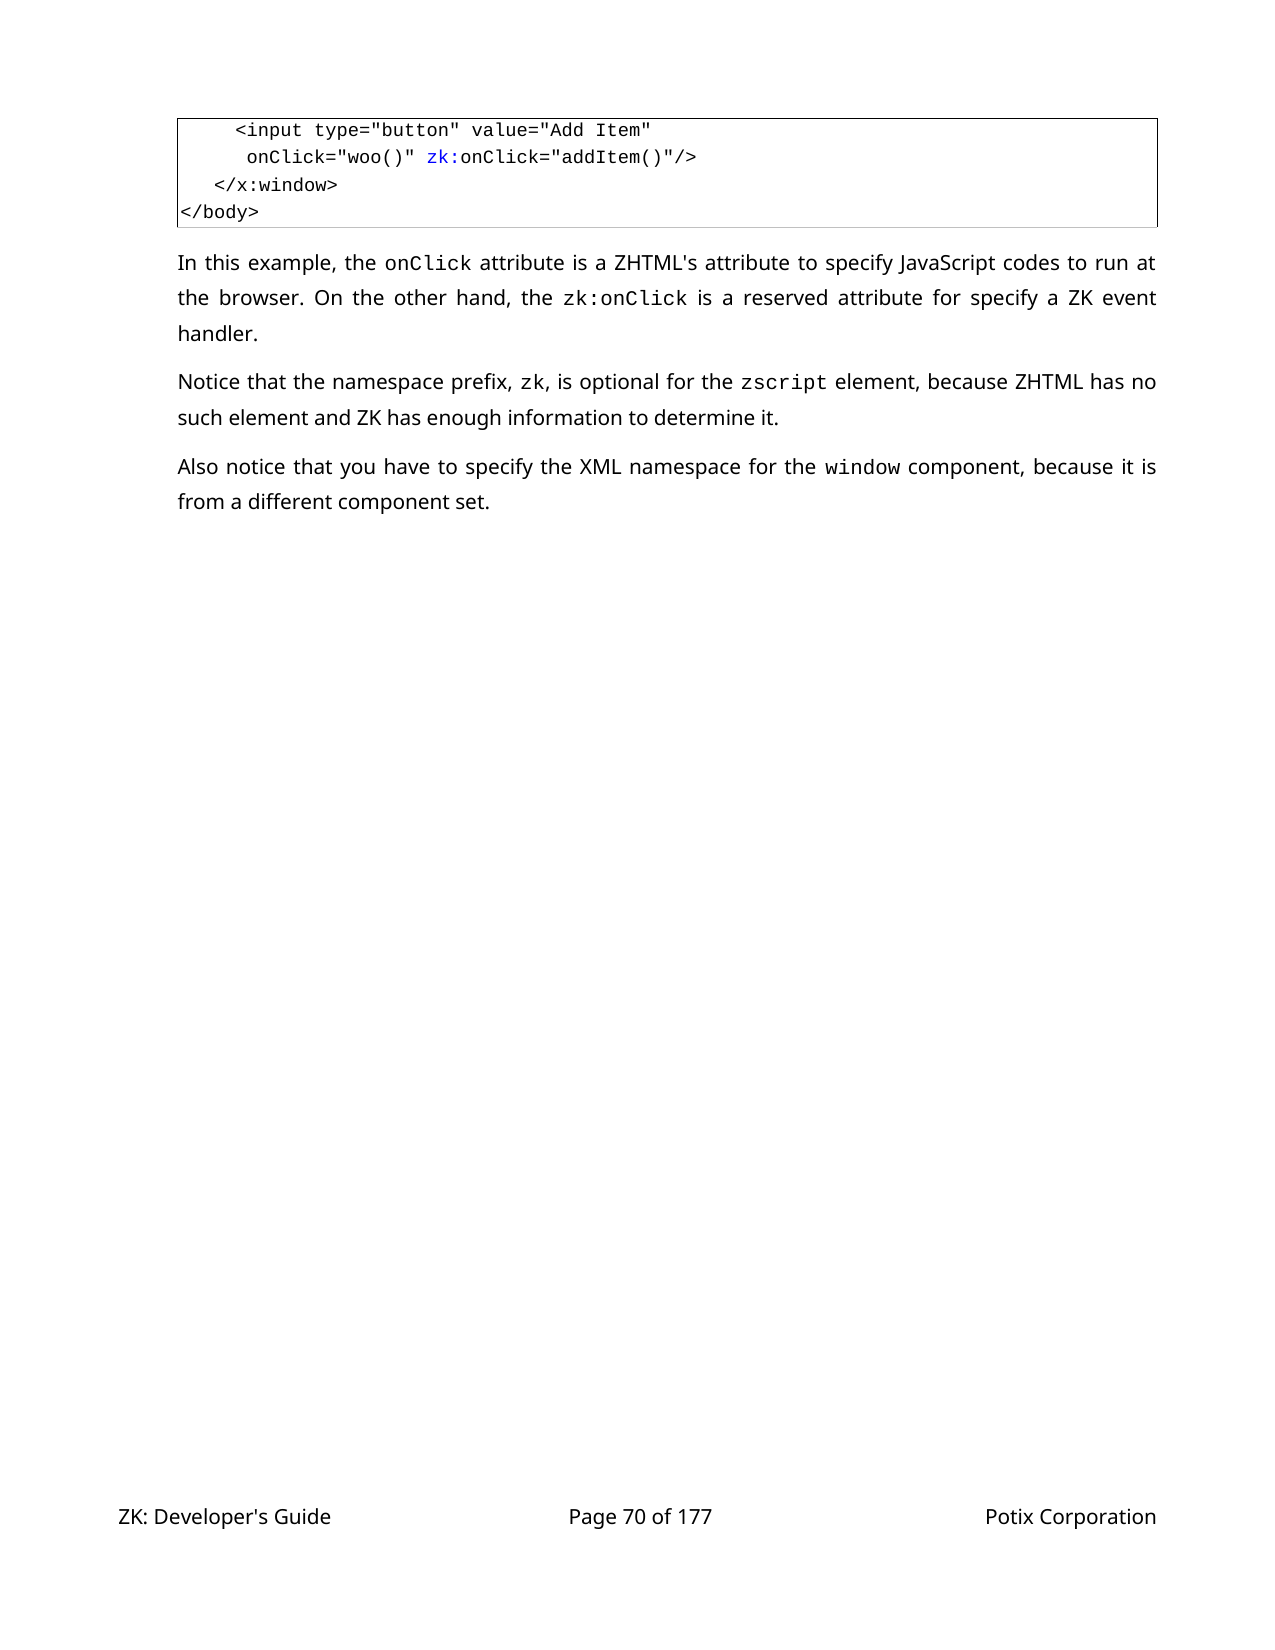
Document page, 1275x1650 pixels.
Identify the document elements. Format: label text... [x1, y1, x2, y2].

text Notice that the namespace prefix, zk, is optional for the zscript element, because ZHTML has no such element and ZK has enough information to determine it. [177, 367, 1157, 431]
text <input type="button" value="Add Item" [178, 119, 1157, 142]
text </body> [178, 200, 1157, 227]
text In this example, the onClick attribute is a ZHTML's attribute to specify JavaScript codes to run at the browser. On the other hand, the zk:onClick is a reserved attribute for specify a ZK event handler. [177, 248, 1157, 347]
text </x:window> [178, 172, 1157, 197]
text Also notice that you have to specify the XML namespace for the window component, because it is from a different component set. [177, 452, 1157, 516]
text onClick="woo()" zk:onClick="addItem()"/> [178, 145, 1157, 169]
